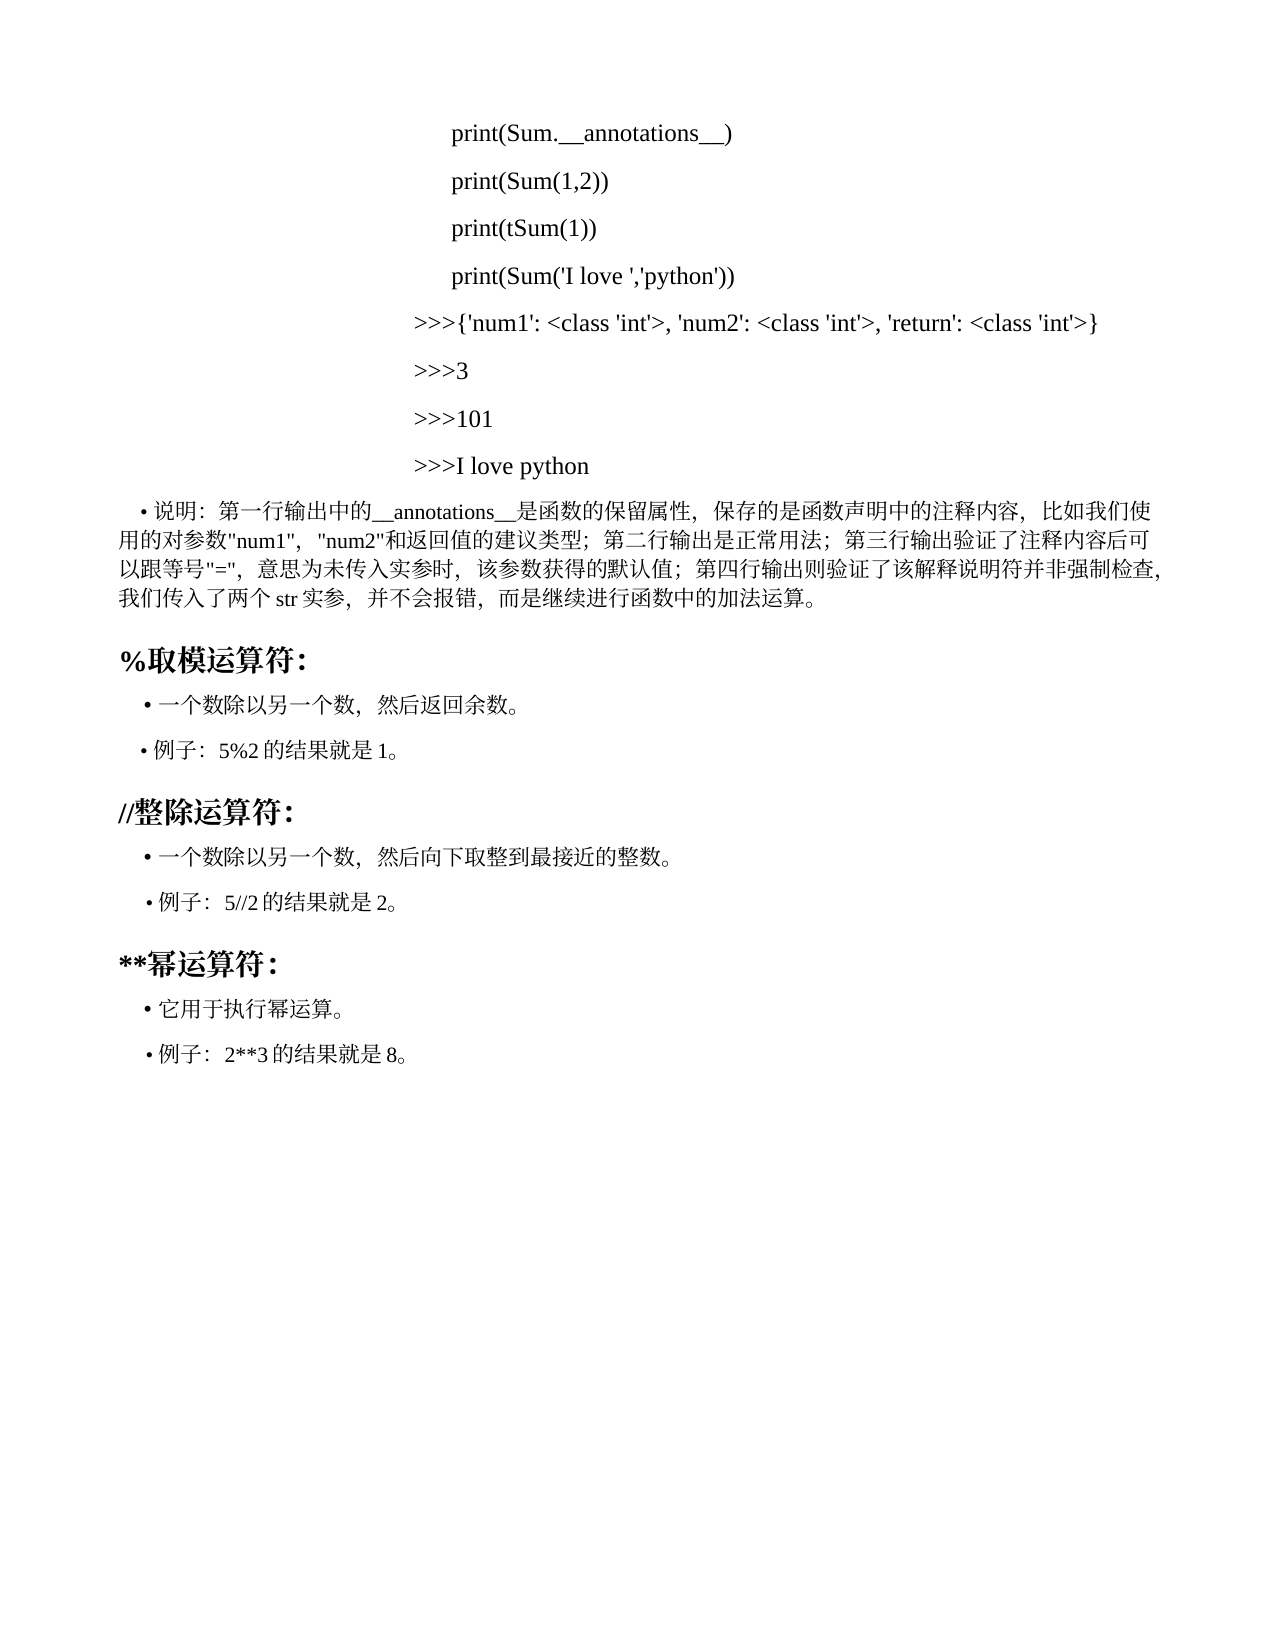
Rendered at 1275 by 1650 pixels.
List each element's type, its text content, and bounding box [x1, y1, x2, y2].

text print(Sum.__annotations__) [118, 118, 1157, 147]
text >>>{'num1': <class 'int'>, 'num2': <class 'int'>, 'return': <class 'int'>} [118, 308, 1157, 337]
text • 例子：5%2的结果就是1。 [118, 738, 1157, 763]
text print(tSum(1)) [118, 213, 1157, 242]
text • 例子：2**3的结果就是8。 [118, 1042, 1157, 1067]
text • 一个数除以另一个数，然后返回余数。 [118, 690, 1157, 719]
text >>>101 [118, 404, 1157, 432]
text • 一个数除以另一个数，然后向下取整到最接近的整数。 [118, 842, 1157, 871]
text print(Sum('I love ','python')) [118, 261, 1157, 290]
text >>>3 [118, 356, 1157, 385]
text • 它用于执行幂运算。 [118, 994, 1157, 1023]
text print(Sum(1,2)) [118, 166, 1157, 194]
subtitle //整除运算符： [118, 796, 1157, 830]
subtitle %取模运算符： [118, 644, 1157, 678]
text • 例子：5//2的结果就是2。 [118, 890, 1157, 915]
text >>>I love python [118, 451, 1157, 480]
text • 说明：第一行输出中的__annotations__是函数的保留属性，保存的是函数声明中的注释内容，比如我们使用的对参数"num1"，"num2"和返回值的建议类型；第二行输出是正常用法；第三行输出验证了注释内容后可以跟等号"="，意思为未传入实参时，该参数获得的默认值；第四行输出则验证了该解释说明符并非强制检查，我们传入了两个str实参，并不会报错，而是继续进行函数中的加法运算。 [118, 499, 1157, 611]
subtitle **幂运算符： [118, 948, 1157, 982]
